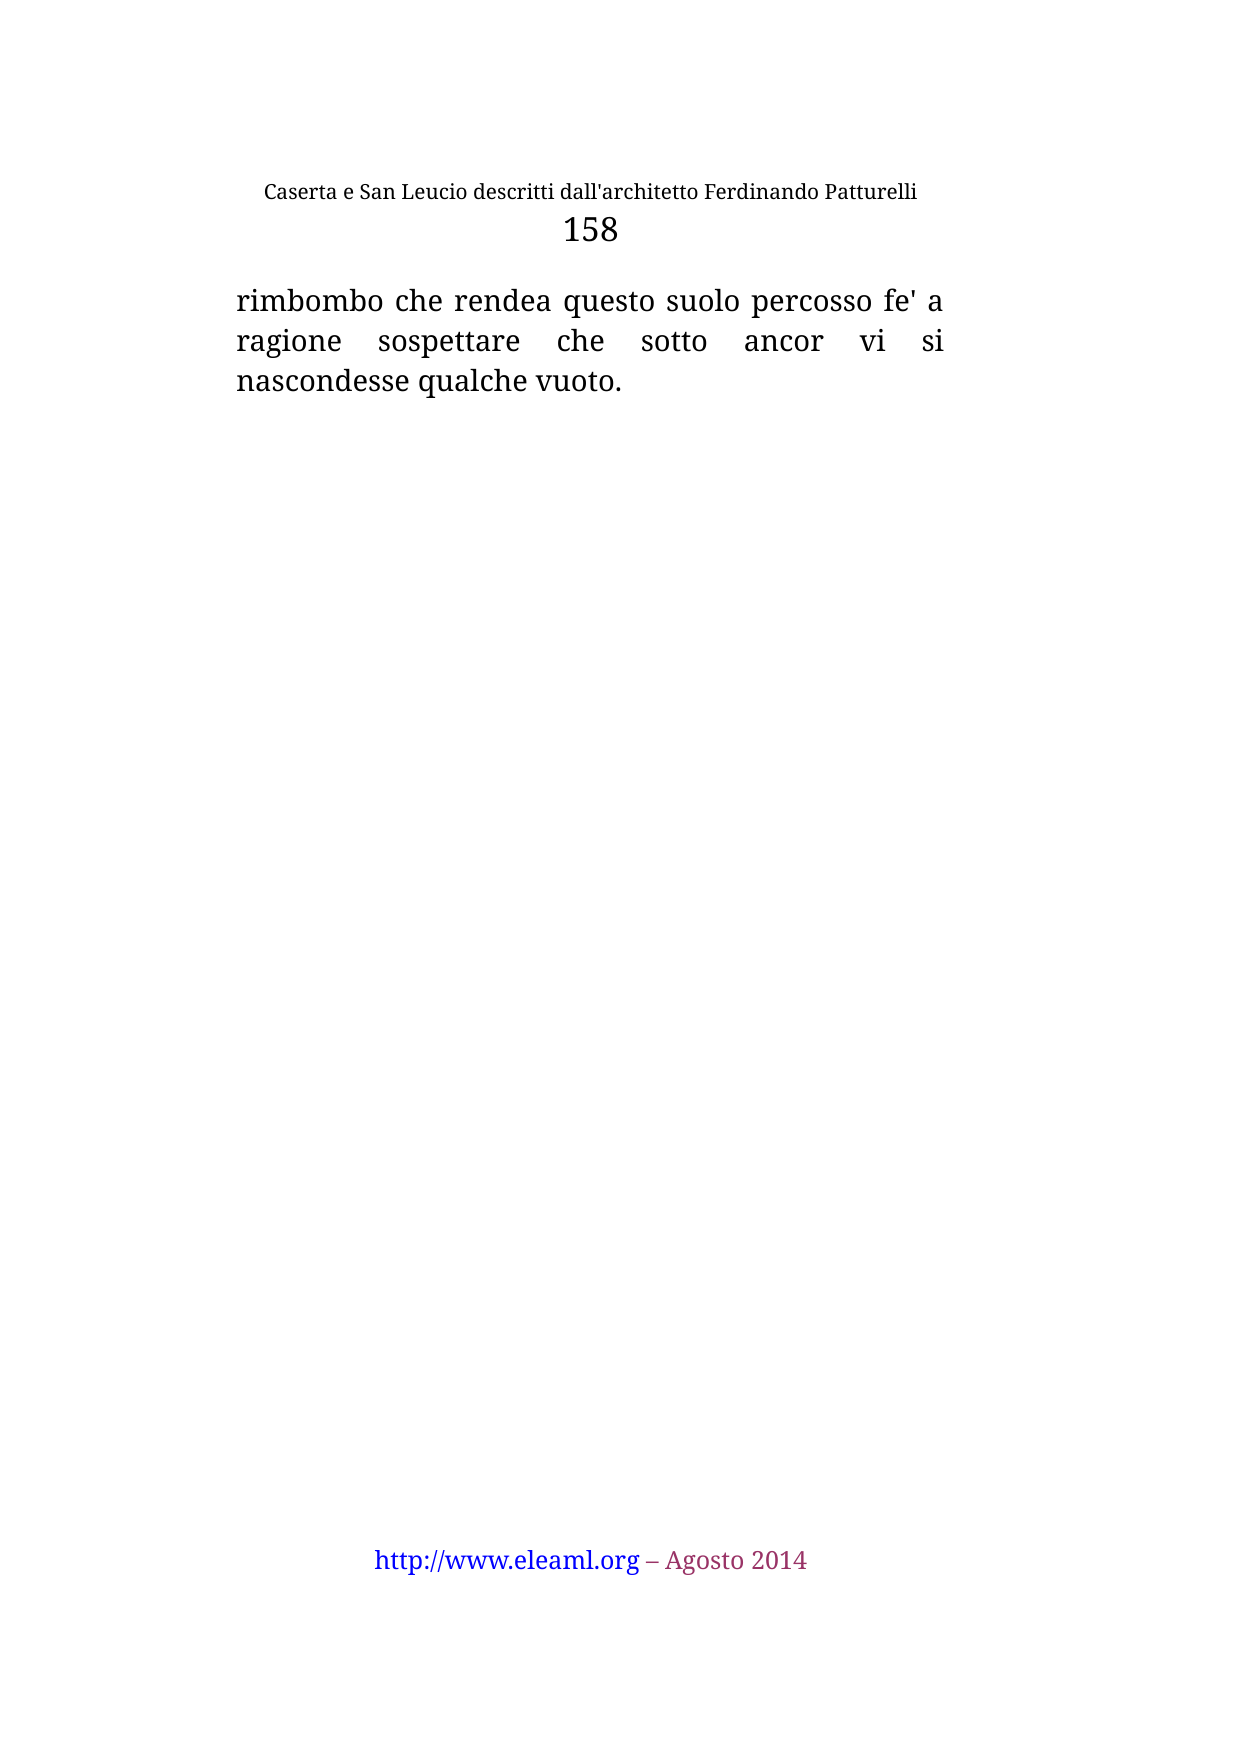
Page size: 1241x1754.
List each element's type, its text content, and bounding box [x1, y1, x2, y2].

text rimbombo che rendea questo suolo percosso fe' a ragione sospettare che sotto ancor vi si nascondesse qualche vuoto. [236, 281, 945, 399]
